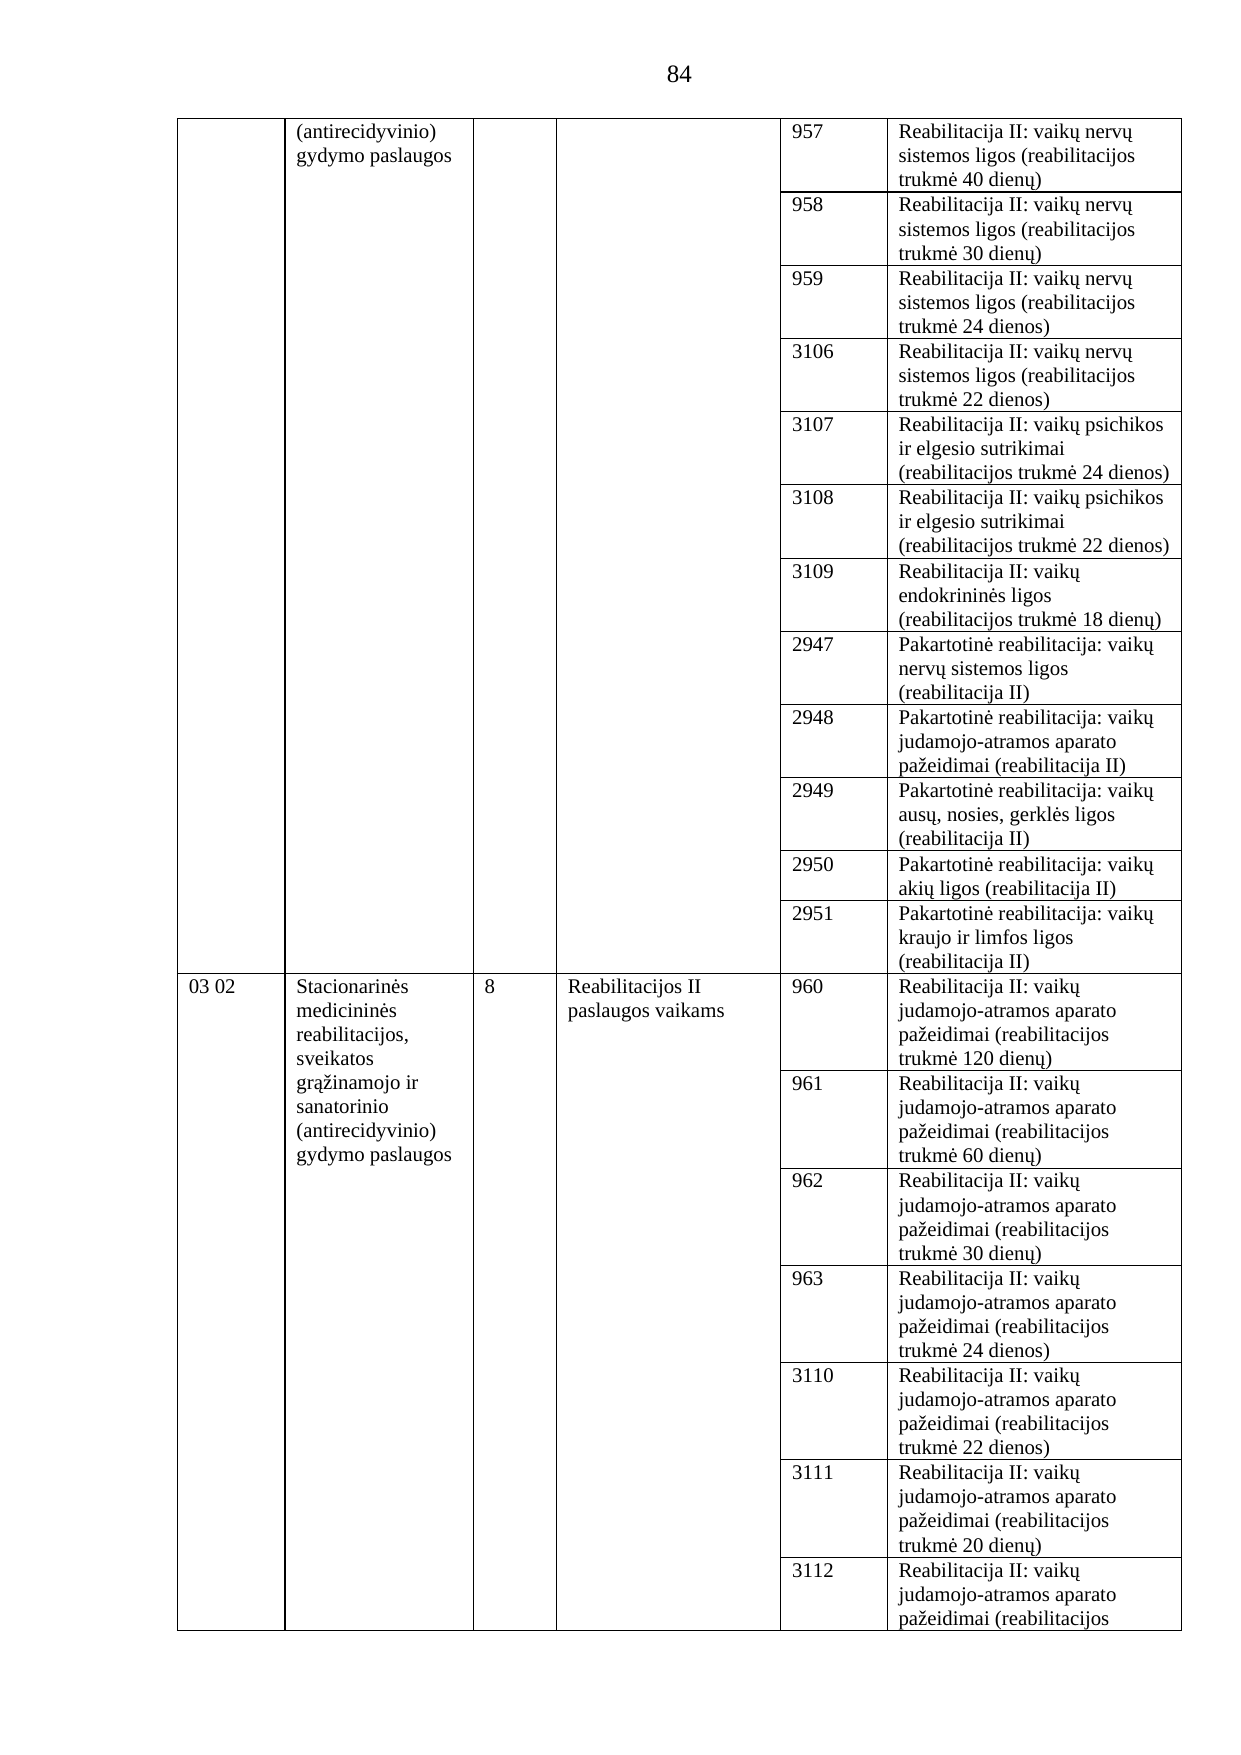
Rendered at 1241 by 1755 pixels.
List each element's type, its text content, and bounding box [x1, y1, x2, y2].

table_cell 3109 [781, 559, 887, 631]
table_cell Pakartotinė reabilitacija: vaikų akių ligos (reabilitacija II) [888, 851, 1181, 899]
table_cell 959 [781, 266, 887, 338]
table_cell Reabilitacija II: vaikų nervų sistemos ligos (reabilitacijos trukmė 24 dienos) [888, 266, 1181, 338]
table_cell Reabilitacija II: vaikų nervų sistemos ligos (reabilitacijos trukmė 40 dienų) [888, 119, 1181, 191]
table_cell [474, 119, 556, 973]
table_cell 961 [781, 1071, 887, 1167]
table_cell [178, 119, 284, 973]
table_cell 2949 [781, 778, 887, 850]
table_cell Reabilitacijos II paslaugos vaikams [557, 974, 780, 1630]
table_cell (antirecidyvinio) gydymo paslaugos [286, 119, 473, 973]
table_cell 2947 [781, 632, 887, 704]
table_cell 963 [781, 1266, 887, 1362]
table_cell 2950 [781, 851, 887, 899]
table_cell 3112 [781, 1558, 887, 1630]
table_cell 3110 [781, 1363, 887, 1459]
table_cell Reabilitacija II: vaikų judamojo-atramos aparato pažeidimai (reabilitacijos trukmė 120 dienų) [888, 974, 1181, 1070]
table_cell Reabilitacija II: vaikų endokrininės ligos (reabilitacijos trukmė 18 dienų) [888, 559, 1181, 631]
table_cell Pakartotinė reabilitacija: vaikų kraujo ir limfos ligos (reabilitacija II) [888, 901, 1181, 973]
table_cell 3111 [781, 1460, 887, 1557]
table_cell 962 [781, 1169, 887, 1265]
table_cell 958 [781, 193, 887, 264]
table_cell Reabilitacija II: vaikų nervų sistemos ligos (reabilitacijos trukmė 30 dienų) [888, 193, 1181, 264]
table_cell 2951 [781, 901, 887, 973]
table_cell 957 [781, 119, 887, 191]
table_cell Reabilitacija II: vaikų judamojo-atramos aparato pažeidimai (reabilitacijos trukmė 22 dienos) [888, 1363, 1181, 1459]
table_cell Pakartotinė reabilitacija: vaikų ausų, nosies, gerklės ligos (reabilitacija II) [888, 778, 1181, 850]
table_cell 3108 [781, 485, 887, 557]
table_cell Pakartotinė reabilitacija: vaikų judamojo-atramos aparato pažeidimai (reabilitacija II) [888, 705, 1181, 777]
table_cell Reabilitacija II: vaikų judamojo-atramos aparato pažeidimai (reabilitacijos trukmė 20 dienų) [888, 1460, 1181, 1557]
table_cell Reabilitacija II: vaikų judamojo-atramos aparato pažeidimai (reabilitacijos trukmė 60 dienų) [888, 1071, 1181, 1167]
table_cell Stacionarinės medicininės reabilitacijos, sveikatos grąžinamojo ir sanatorinio (antirecidyvinio) gydymo paslaugos [286, 974, 473, 1630]
table_cell 960 [781, 974, 887, 1070]
table_cell Reabilitacija II: vaikų judamojo-atramos aparato pažeidimai (reabilitacijos trukmė 24 dienos) [888, 1266, 1181, 1362]
table_cell Reabilitacija II: vaikų judamojo-atramos aparato pažeidimai (reabilitacijos [888, 1558, 1181, 1630]
table_cell Reabilitacija II: vaikų psichikos ir elgesio sutrikimai (reabilitacijos trukmė 24 dienos) [888, 412, 1181, 484]
table_cell 3106 [781, 339, 887, 411]
table_cell 03 02 [178, 974, 284, 1630]
table_cell 3107 [781, 412, 887, 484]
table_cell 8 [474, 974, 556, 1630]
table_cell Pakartotinė reabilitacija: vaikų nervų sistemos ligos (reabilitacija II) [888, 632, 1181, 704]
table_cell Reabilitacija II: vaikų psichikos ir elgesio sutrikimai (reabilitacijos trukmė 22 dienos) [888, 485, 1181, 557]
table_cell [557, 119, 780, 973]
table_cell 2948 [781, 705, 887, 777]
table_cell Reabilitacija II: vaikų judamojo-atramos aparato pažeidimai (reabilitacijos trukmė 30 dienų) [888, 1169, 1181, 1265]
table_cell Reabilitacija II: vaikų nervų sistemos ligos (reabilitacijos trukmė 22 dienos) [888, 339, 1181, 411]
